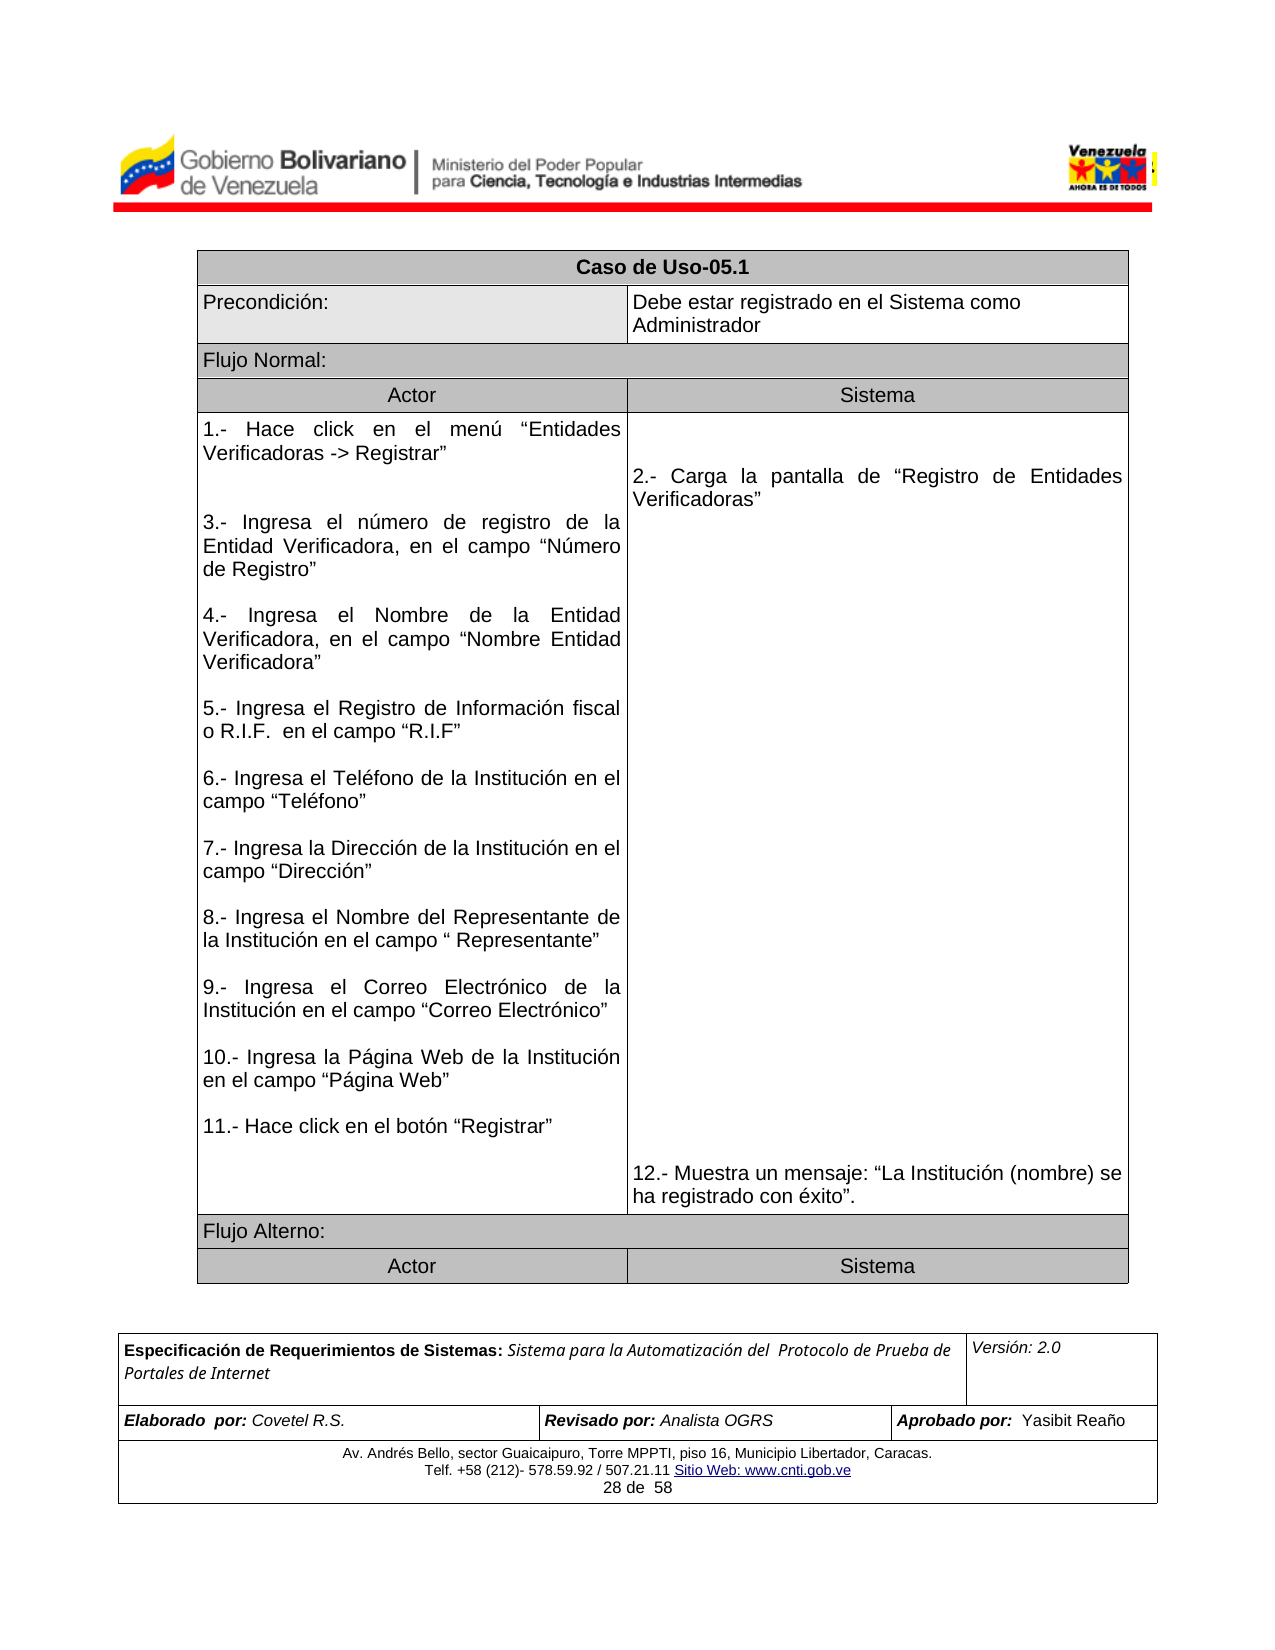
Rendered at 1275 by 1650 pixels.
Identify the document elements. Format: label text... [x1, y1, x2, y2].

table_cell Sistema [628, 1249, 1128, 1283]
table_cell Actor [198, 1249, 627, 1283]
table_cell 2.- Carga la pantalla de “Registro de Entidades Verificadoras” 12.- Muestra un mensaje: “La Institución (nombre) se ha registrado con éxito”. [628, 413, 1128, 1213]
table_header Caso de Uso-05.1 [198, 251, 1128, 284]
table_cell Flujo Normal: [198, 344, 1128, 377]
table_cell Flujo Alterno: [198, 1215, 1128, 1248]
table_cell Sistema [628, 379, 1128, 412]
table_cell Actor [198, 379, 627, 412]
picture [113, 126, 1153, 212]
table_cell 1.- Hace click en el menú “Entidades Verificadoras -> Registrar” 3.- Ingresa el número de registro de la Entidad Verificadora, en el campo “Número de Registro” 4.- Ingresa el Nombre de la Entidad Verificadora, en el campo “Nombre Entidad Verificadora” 5.- Ingresa el Registro de Información fiscal o R.I.F. en el campo “R.I.F” 6.- Ingresa el Teléfono de la Institución en el campo “Teléfono” 7.- Ingresa la Dirección de la Institución en el campo “Dirección” 8.- Ingresa el Nombre del Representante de la Institución en el campo “ Representante” 9.- Ingresa el Correo Electrónico de la Institución en el campo “Correo Electrónico” 10.- Ingresa la Página Web de la Institución en el campo “Página Web” 11.- Hace click en el botón “Registrar” [198, 413, 627, 1213]
table_cell Precondición: [198, 286, 627, 343]
table_cell Debe estar registrado en el Sistema como Administrador [628, 286, 1128, 343]
